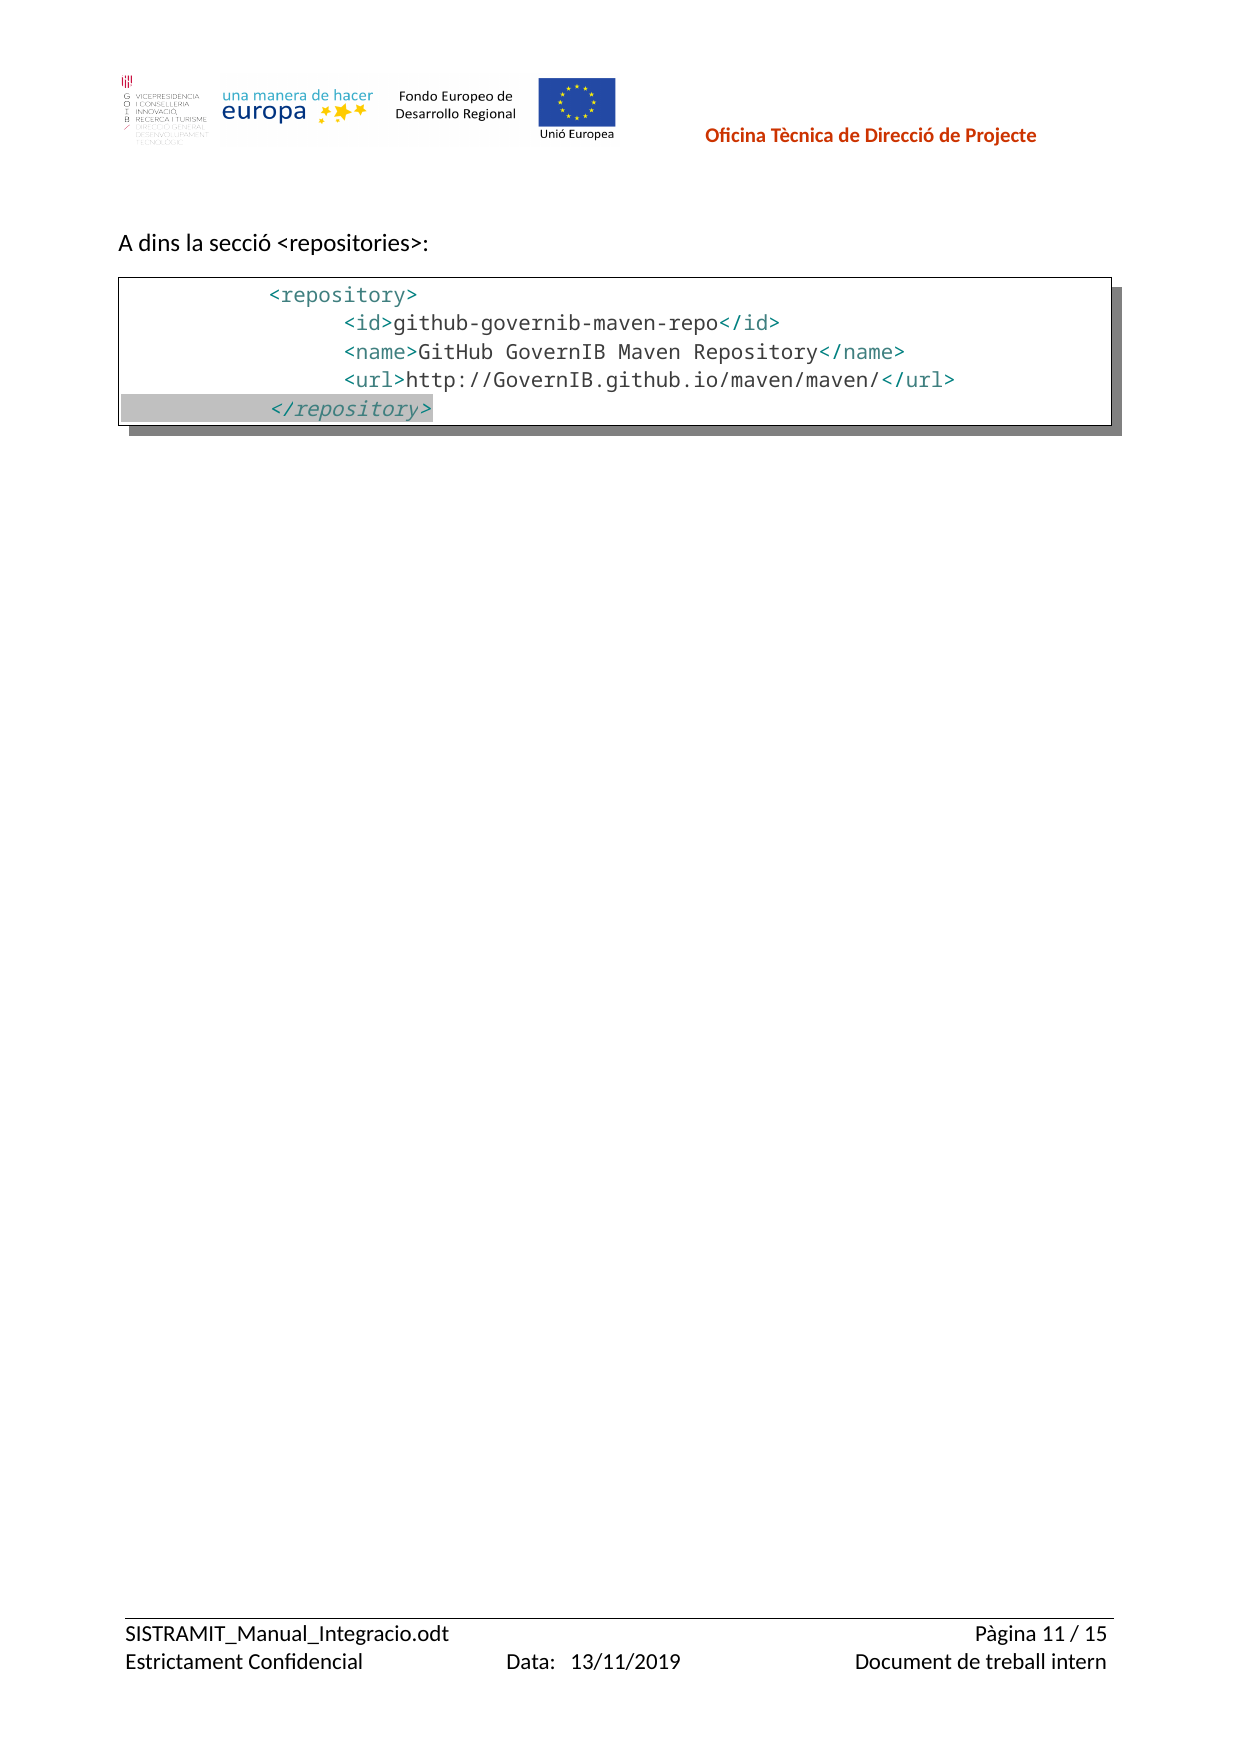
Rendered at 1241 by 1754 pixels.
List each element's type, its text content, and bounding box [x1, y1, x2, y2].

text <url>http://GovernIB.github.io/maven/maven/</url> [119, 362, 1111, 391]
picture [118, 73, 213, 147]
text <name>GitHub GovernIB Maven Repository</name> [119, 334, 1111, 362]
text <repository> [119, 278, 1111, 305]
text </repository> [119, 391, 1111, 425]
text <id>github-governib-maven-repo</id> [119, 305, 1111, 334]
text A dins la secció <repositories>: [118, 227, 1122, 258]
picture [219, 73, 621, 147]
